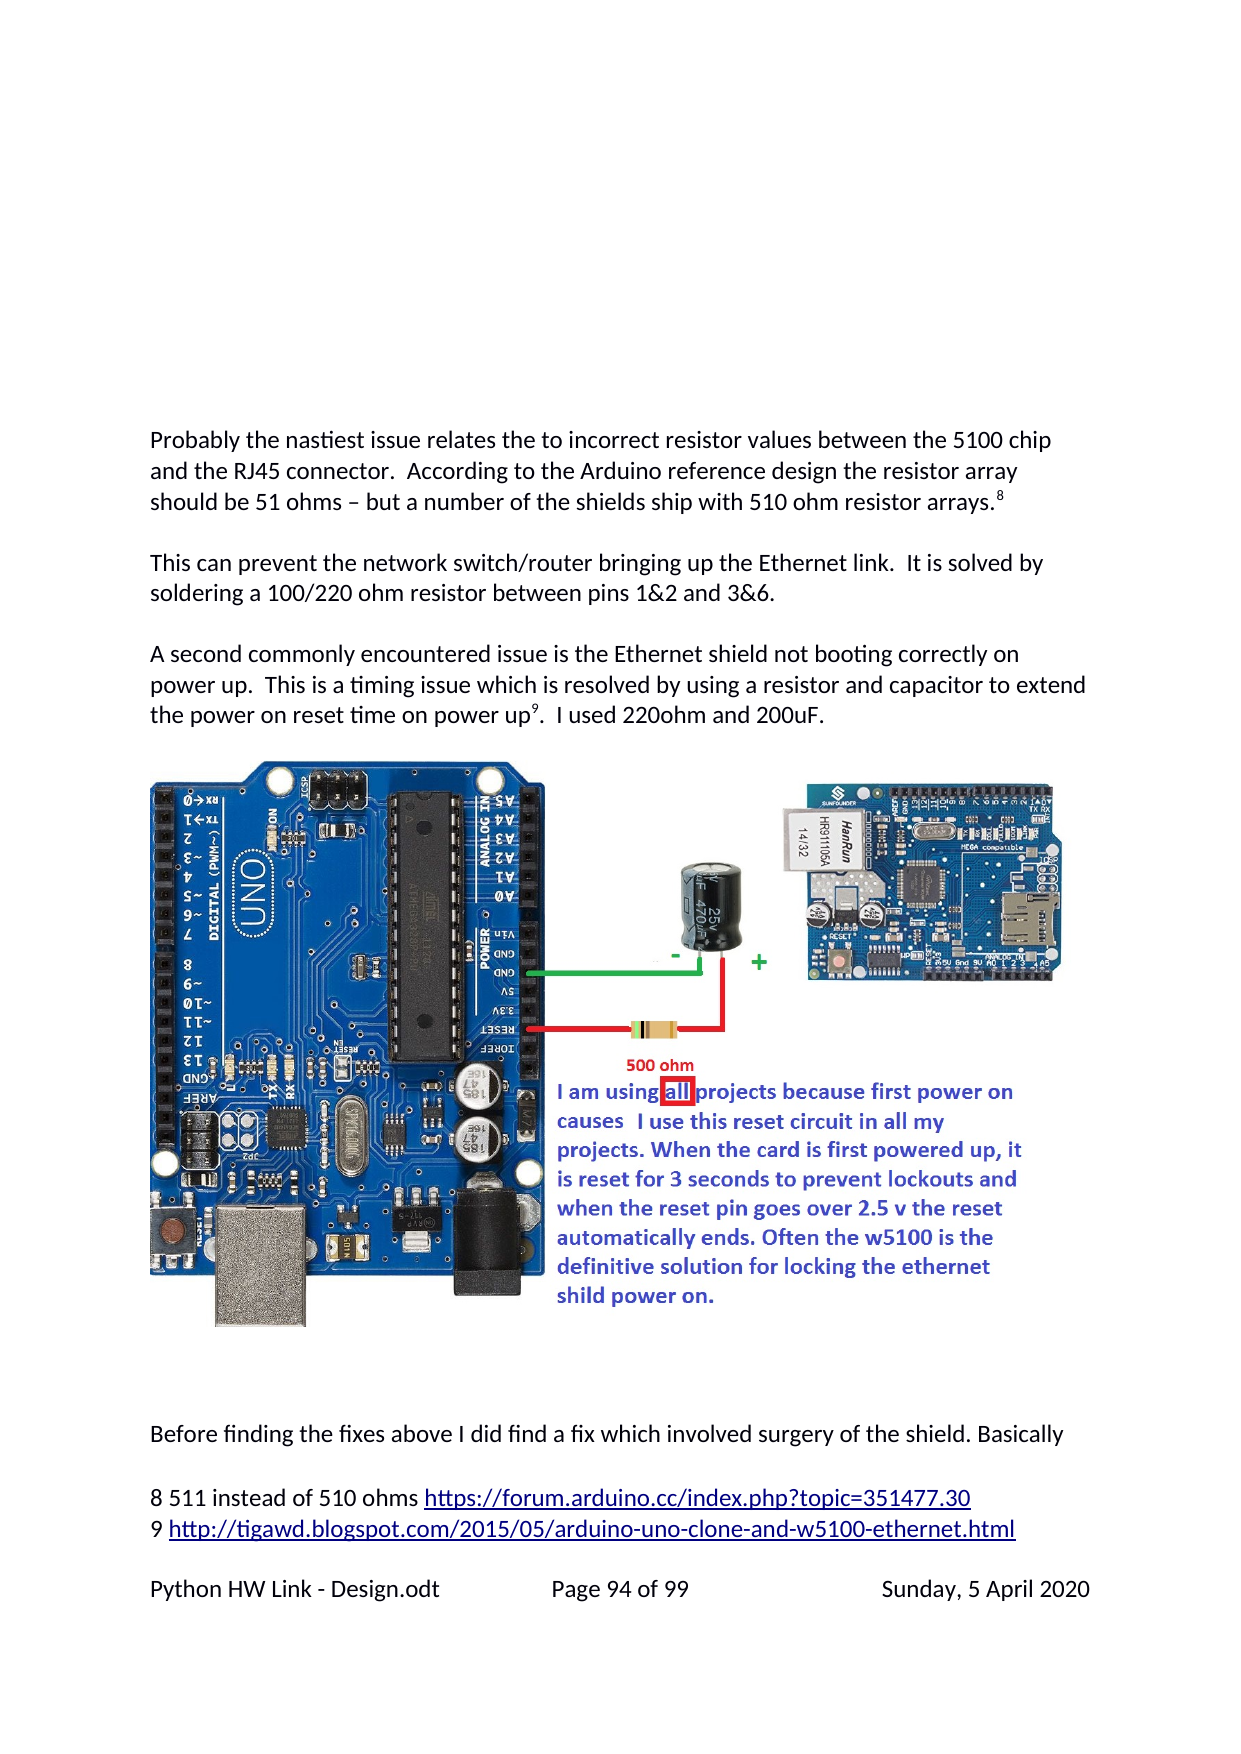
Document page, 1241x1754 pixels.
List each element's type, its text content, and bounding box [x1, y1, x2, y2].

text 511 instead of 510 ohms https://forum.arduino.cc/index.php?topic=351477.30 [150, 1482, 1090, 1513]
text A second commonly encountered issue is the Ethernet shield not booting correctly on power up. This is a timing issue which is resolved by using a resistor and capacitor to extend the power on reset time on power up. I used 220ohm and 200uF. [150, 638, 1090, 730]
text Before finding the fixes above I did find a fix which involved surgery of the shield. Basically [150, 1418, 1090, 1448]
picture [150, 760, 1091, 1327]
text http://tigawd.blogspot.com/2015/05/arduino-uno-clone-and-w5100-ethernet.html [150, 1513, 1090, 1543]
text This can prevent the network switch/router bringing up the Ethernet link. It is solved by soldering a 100/220 ohm resistor between pins 1&2 and 3&6. [150, 547, 1090, 608]
text Probably the nastiest issue relates the to incorrect resistor values between the 5100 chip and the RJ45 connector. According to the Arduino reference design the resistor array should be 51 ohms – but a number of the shields ship with 510 ohm resistor arrays. [150, 425, 1090, 516]
